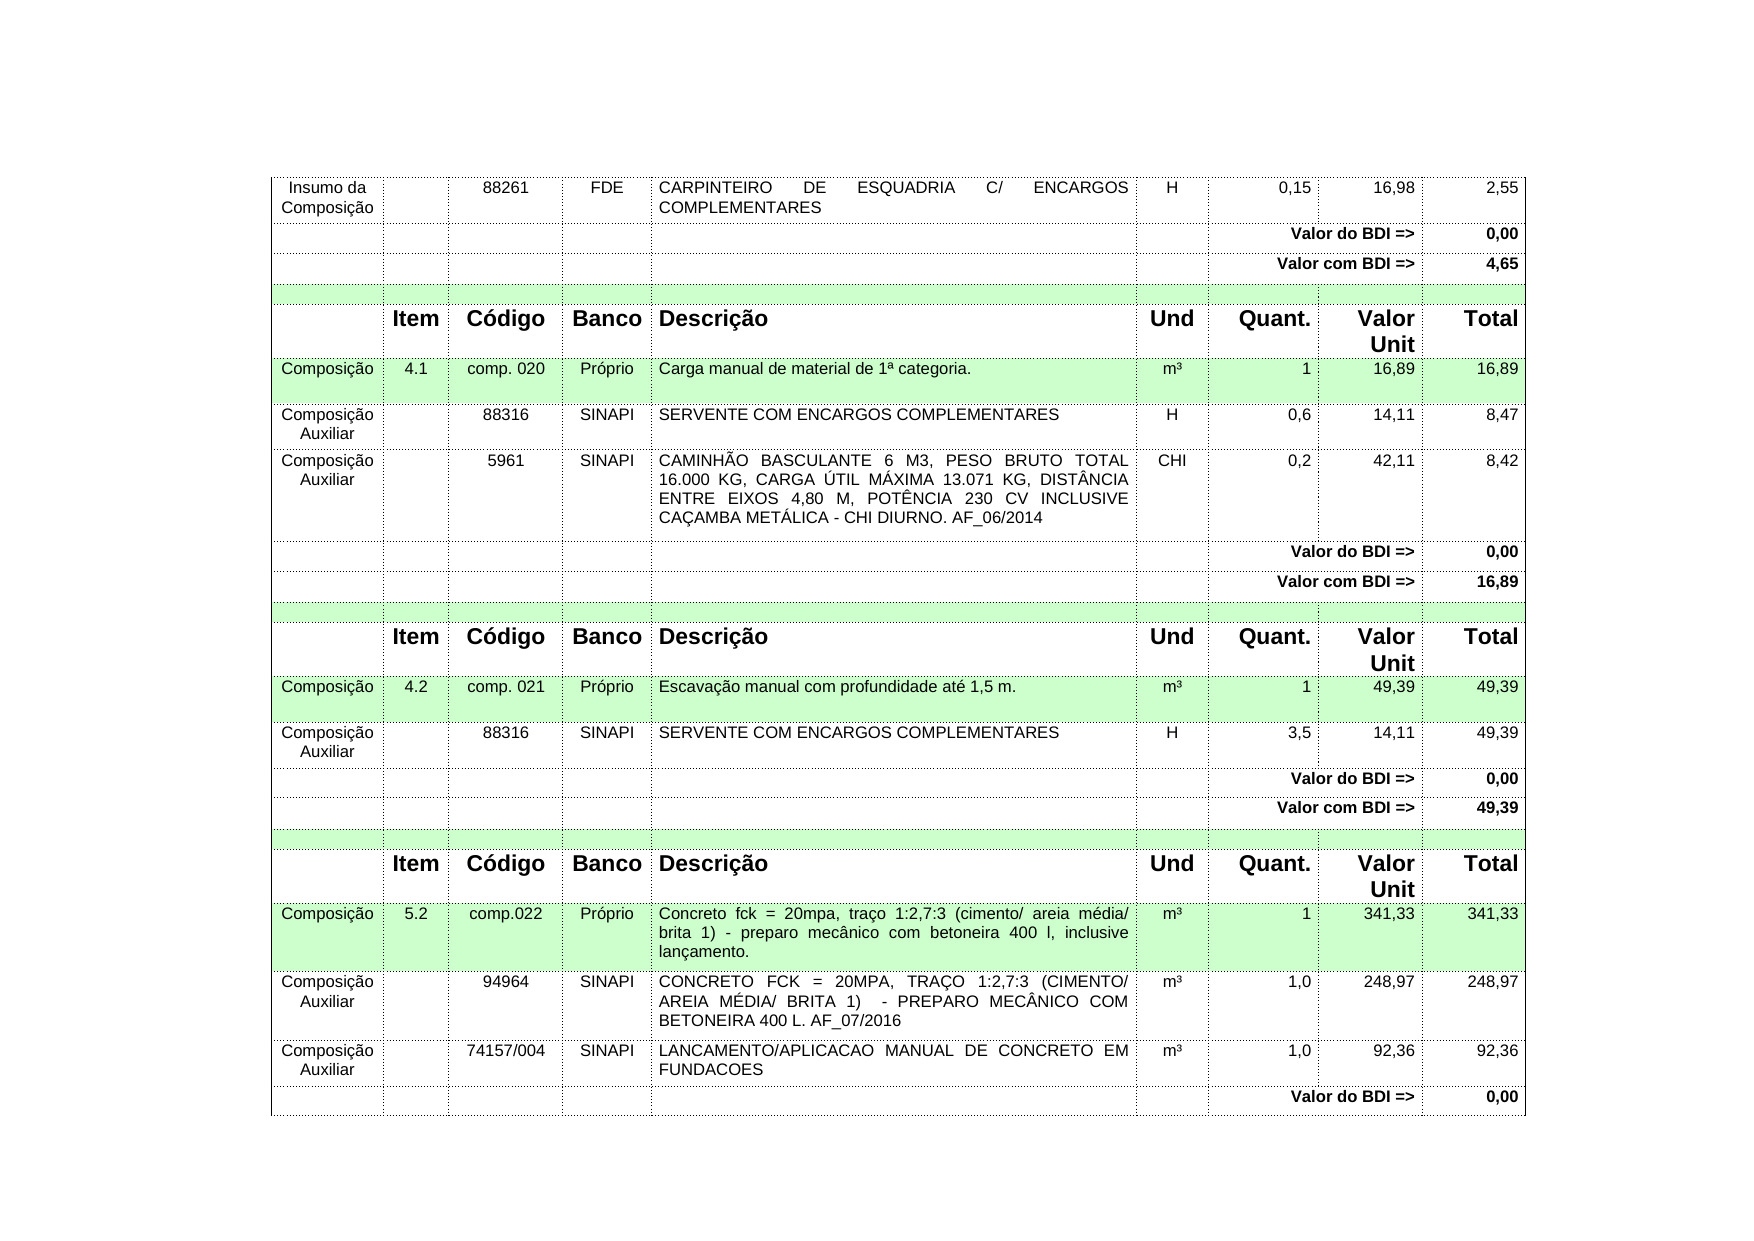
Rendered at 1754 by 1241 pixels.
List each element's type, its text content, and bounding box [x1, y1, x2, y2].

table_cell [383, 541, 449, 571]
table_cell [651, 223, 1136, 253]
table_cell [272, 602, 383, 622]
table_cell [449, 253, 563, 284]
table_cell [1318, 284, 1422, 304]
table_cell 42,11 [1318, 449, 1422, 541]
table_cell comp.022 [449, 903, 563, 971]
table_cell 49,39 [1422, 722, 1525, 767]
table_cell Total [1422, 622, 1525, 676]
table_cell Carga manual de material de 1ª categoria. [651, 358, 1136, 403]
table_cell 88316 [449, 404, 563, 449]
table_cell 49,39 [1422, 797, 1525, 828]
table_cell 8,47 [1422, 404, 1525, 449]
table_cell [563, 284, 651, 304]
table_cell CHI [1136, 449, 1208, 541]
table_cell [383, 284, 449, 304]
table_cell [449, 1086, 563, 1115]
table_cell 248,97 [1318, 971, 1422, 1040]
table_cell [383, 1086, 449, 1115]
table_cell comp. 020 [449, 358, 563, 403]
table_cell [383, 177, 449, 223]
table_cell 16,89 [1422, 571, 1525, 602]
table_cell [272, 849, 383, 902]
table_cell Código [449, 622, 563, 676]
table_cell [449, 829, 563, 849]
table_cell Und [1136, 622, 1208, 676]
table_cell [563, 768, 651, 797]
table_cell Descrição [651, 622, 1136, 676]
table_cell Banco [563, 304, 651, 358]
table_cell Valor com BDI => [1208, 253, 1422, 284]
table_cell Item [383, 849, 449, 902]
table_cell [272, 768, 383, 797]
table_cell [563, 541, 651, 571]
table_cell [563, 797, 651, 828]
table_cell Valor Unit [1318, 849, 1422, 902]
table_cell 14,11 [1318, 404, 1422, 449]
table_cell [449, 541, 563, 571]
table_cell [1422, 284, 1525, 304]
table_cell [383, 1040, 449, 1086]
table_cell 0,6 [1208, 404, 1318, 449]
table_cell Composição Auxiliar [272, 722, 383, 767]
table_cell FDE [563, 177, 651, 223]
table_cell 5961 [449, 449, 563, 541]
table_cell Próprio [563, 903, 651, 971]
table_cell m³ [1136, 971, 1208, 1040]
table_cell 1 [1208, 676, 1318, 722]
table_cell Composição Auxiliar [272, 971, 383, 1040]
table_cell [563, 253, 651, 284]
table_cell Und [1136, 304, 1208, 358]
table_cell 4.1 [383, 358, 449, 403]
table_cell 14,11 [1318, 722, 1422, 767]
table_cell Valor do BDI => [1208, 768, 1422, 797]
table_cell SINAPI [563, 971, 651, 1040]
table_cell LANCAMENTO/APLICACAO MANUAL DE CONCRETO EM FUNDACOES [651, 1040, 1136, 1086]
table_cell [449, 223, 563, 253]
table_cell [1136, 253, 1208, 284]
table_cell m³ [1136, 358, 1208, 403]
table_cell Total [1422, 849, 1525, 902]
table_cell Composição [272, 903, 383, 971]
table_cell 16,98 [1318, 177, 1422, 223]
table_cell 5.2 [383, 903, 449, 971]
table_cell Quant. [1208, 622, 1318, 676]
table_cell [383, 797, 449, 828]
table_cell Quant. [1208, 849, 1318, 902]
table_cell Valor do BDI => [1208, 223, 1422, 253]
table_cell [383, 768, 449, 797]
table_cell 248,97 [1422, 971, 1525, 1040]
table_cell 8,42 [1422, 449, 1525, 541]
table_cell Escavação manual com profundidade até 1,5 m. [651, 676, 1136, 722]
table_cell 2,55 [1422, 177, 1525, 223]
table_cell CARPINTEIRO DE ESQUADRIA C/ ENCARGOS COMPLEMENTARES [651, 177, 1136, 223]
table_cell [1208, 829, 1318, 849]
table_cell [449, 602, 563, 622]
table_cell comp. 021 [449, 676, 563, 722]
table_cell [383, 829, 449, 849]
table_cell [1136, 223, 1208, 253]
table_cell [651, 602, 1136, 622]
table_cell Banco [563, 622, 651, 676]
table_cell SINAPI [563, 404, 651, 449]
table_cell 341,33 [1318, 903, 1422, 971]
table_cell 4.2 [383, 676, 449, 722]
table_cell [1422, 829, 1525, 849]
table_cell 88261 [449, 177, 563, 223]
table_cell [1318, 829, 1422, 849]
table_cell [651, 797, 1136, 828]
table_cell [272, 253, 383, 284]
table_cell 92,36 [1318, 1040, 1422, 1086]
table_cell [1318, 602, 1422, 622]
table_cell [449, 797, 563, 828]
table_cell [651, 571, 1136, 602]
table_cell [383, 602, 449, 622]
table_cell m³ [1136, 676, 1208, 722]
table_cell Próprio [563, 676, 651, 722]
table_cell [1208, 284, 1318, 304]
table_cell [651, 829, 1136, 849]
table_cell 1 [1208, 358, 1318, 403]
table_cell Composição Auxiliar [272, 404, 383, 449]
table_cell Valor Unit [1318, 622, 1422, 676]
table_cell [383, 253, 449, 284]
table_cell [383, 404, 449, 449]
table_cell [563, 571, 651, 602]
table_cell 1 [1208, 903, 1318, 971]
table_cell [272, 223, 383, 253]
table_cell [1136, 571, 1208, 602]
table_cell [383, 223, 449, 253]
table_cell CONCRETO FCK = 20MPA, TRAÇO 1:2,7:3 (CIMENTO/ AREIA MÉDIA/ BRITA 1) - PREPARO MECÂNICO COM BETONEIRA 400 L. AF_07/2016 [651, 971, 1136, 1040]
table_cell [383, 722, 449, 767]
table_cell Concreto fck = 20mpa, traço 1:2,7:3 (cimento/ areia média/ brita 1) - preparo mecânico com betoneira 400 l, inclusive lançamento. [651, 903, 1136, 971]
table_cell [651, 284, 1136, 304]
table_cell Código [449, 849, 563, 902]
table_cell [272, 304, 383, 358]
table_cell [563, 829, 651, 849]
table_cell [272, 797, 383, 828]
table_cell 0,2 [1208, 449, 1318, 541]
table_cell SERVENTE COM ENCARGOS COMPLEMENTARES [651, 404, 1136, 449]
table_cell [449, 571, 563, 602]
table_cell SINAPI [563, 722, 651, 767]
table_cell Insumo da Composição [272, 177, 383, 223]
table_cell 0,00 [1422, 1086, 1525, 1115]
table_cell [272, 1086, 383, 1115]
table_cell Valor com BDI => [1208, 571, 1422, 602]
table_cell Total [1422, 304, 1525, 358]
table_cell Descrição [651, 304, 1136, 358]
table_cell [272, 829, 383, 849]
table_cell [651, 541, 1136, 571]
table_cell 0,00 [1422, 223, 1525, 253]
table_cell Composição Auxiliar [272, 449, 383, 541]
table_cell 16,89 [1318, 358, 1422, 403]
table_cell [1136, 829, 1208, 849]
table_cell SINAPI [563, 1040, 651, 1086]
table_cell [1208, 602, 1318, 622]
table_cell Código [449, 304, 563, 358]
table_cell H [1136, 722, 1208, 767]
table_cell [272, 541, 383, 571]
table_cell [272, 571, 383, 602]
table_cell [449, 284, 563, 304]
table_cell [1422, 602, 1525, 622]
table_cell CAMINHÃO BASCULANTE 6 M3, PESO BRUTO TOTAL 16.000 KG, CARGA ÚTIL MÁXIMA 13.071 KG, DISTÂNCIA ENTRE EIXOS 4,80 M, POTÊNCIA 230 CV INCLUSIVE CAÇAMBA METÁLICA - CHI DIURNO. AF_06/2014 [651, 449, 1136, 541]
table_cell 3,5 [1208, 722, 1318, 767]
table_cell [563, 1086, 651, 1115]
table_cell 1,0 [1208, 1040, 1318, 1086]
table_cell Descrição [651, 849, 1136, 902]
table_cell [1136, 284, 1208, 304]
table_cell Composição [272, 676, 383, 722]
table_cell 0,15 [1208, 177, 1318, 223]
table_cell Item [383, 304, 449, 358]
table_cell 16,89 [1422, 358, 1525, 403]
table_cell [272, 284, 383, 304]
table_cell [1136, 1086, 1208, 1115]
table_cell [563, 602, 651, 622]
table_cell Valor com BDI => [1208, 797, 1422, 828]
table_cell 92,36 [1422, 1040, 1525, 1086]
table_cell Und [1136, 849, 1208, 902]
table_cell [383, 971, 449, 1040]
table_cell [563, 223, 651, 253]
table_cell [383, 449, 449, 541]
table_cell 4,65 [1422, 253, 1525, 284]
table_cell 94964 [449, 971, 563, 1040]
table_cell [272, 622, 383, 676]
table_cell [651, 253, 1136, 284]
table_cell 74157/004 [449, 1040, 563, 1086]
table_cell [1136, 541, 1208, 571]
table_cell Valor do BDI => [1208, 541, 1422, 571]
table_cell Composição Auxiliar [272, 1040, 383, 1086]
table_cell [651, 1086, 1136, 1115]
table_cell Valor Unit [1318, 304, 1422, 358]
table_cell m³ [1136, 903, 1208, 971]
table_cell 341,33 [1422, 903, 1525, 971]
table_cell [1136, 768, 1208, 797]
table_cell Composição [272, 358, 383, 403]
table_cell [383, 571, 449, 602]
table_cell H [1136, 404, 1208, 449]
table_cell [1136, 602, 1208, 622]
table_cell 88316 [449, 722, 563, 767]
table_cell Quant. [1208, 304, 1318, 358]
table_cell 1,0 [1208, 971, 1318, 1040]
table_cell [1136, 797, 1208, 828]
table_cell 0,00 [1422, 541, 1525, 571]
table_cell Valor do BDI => [1208, 1086, 1422, 1115]
table_cell SINAPI [563, 449, 651, 541]
table_cell Banco [563, 849, 651, 902]
table_cell m³ [1136, 1040, 1208, 1086]
table_cell 49,39 [1422, 676, 1525, 722]
table_cell SERVENTE COM ENCARGOS COMPLEMENTARES [651, 722, 1136, 767]
table_cell Item [383, 622, 449, 676]
table_cell [449, 768, 563, 797]
table_cell 0,00 [1422, 768, 1525, 797]
table_cell H [1136, 177, 1208, 223]
table_cell [651, 768, 1136, 797]
table_cell Próprio [563, 358, 651, 403]
table_cell 49,39 [1318, 676, 1422, 722]
